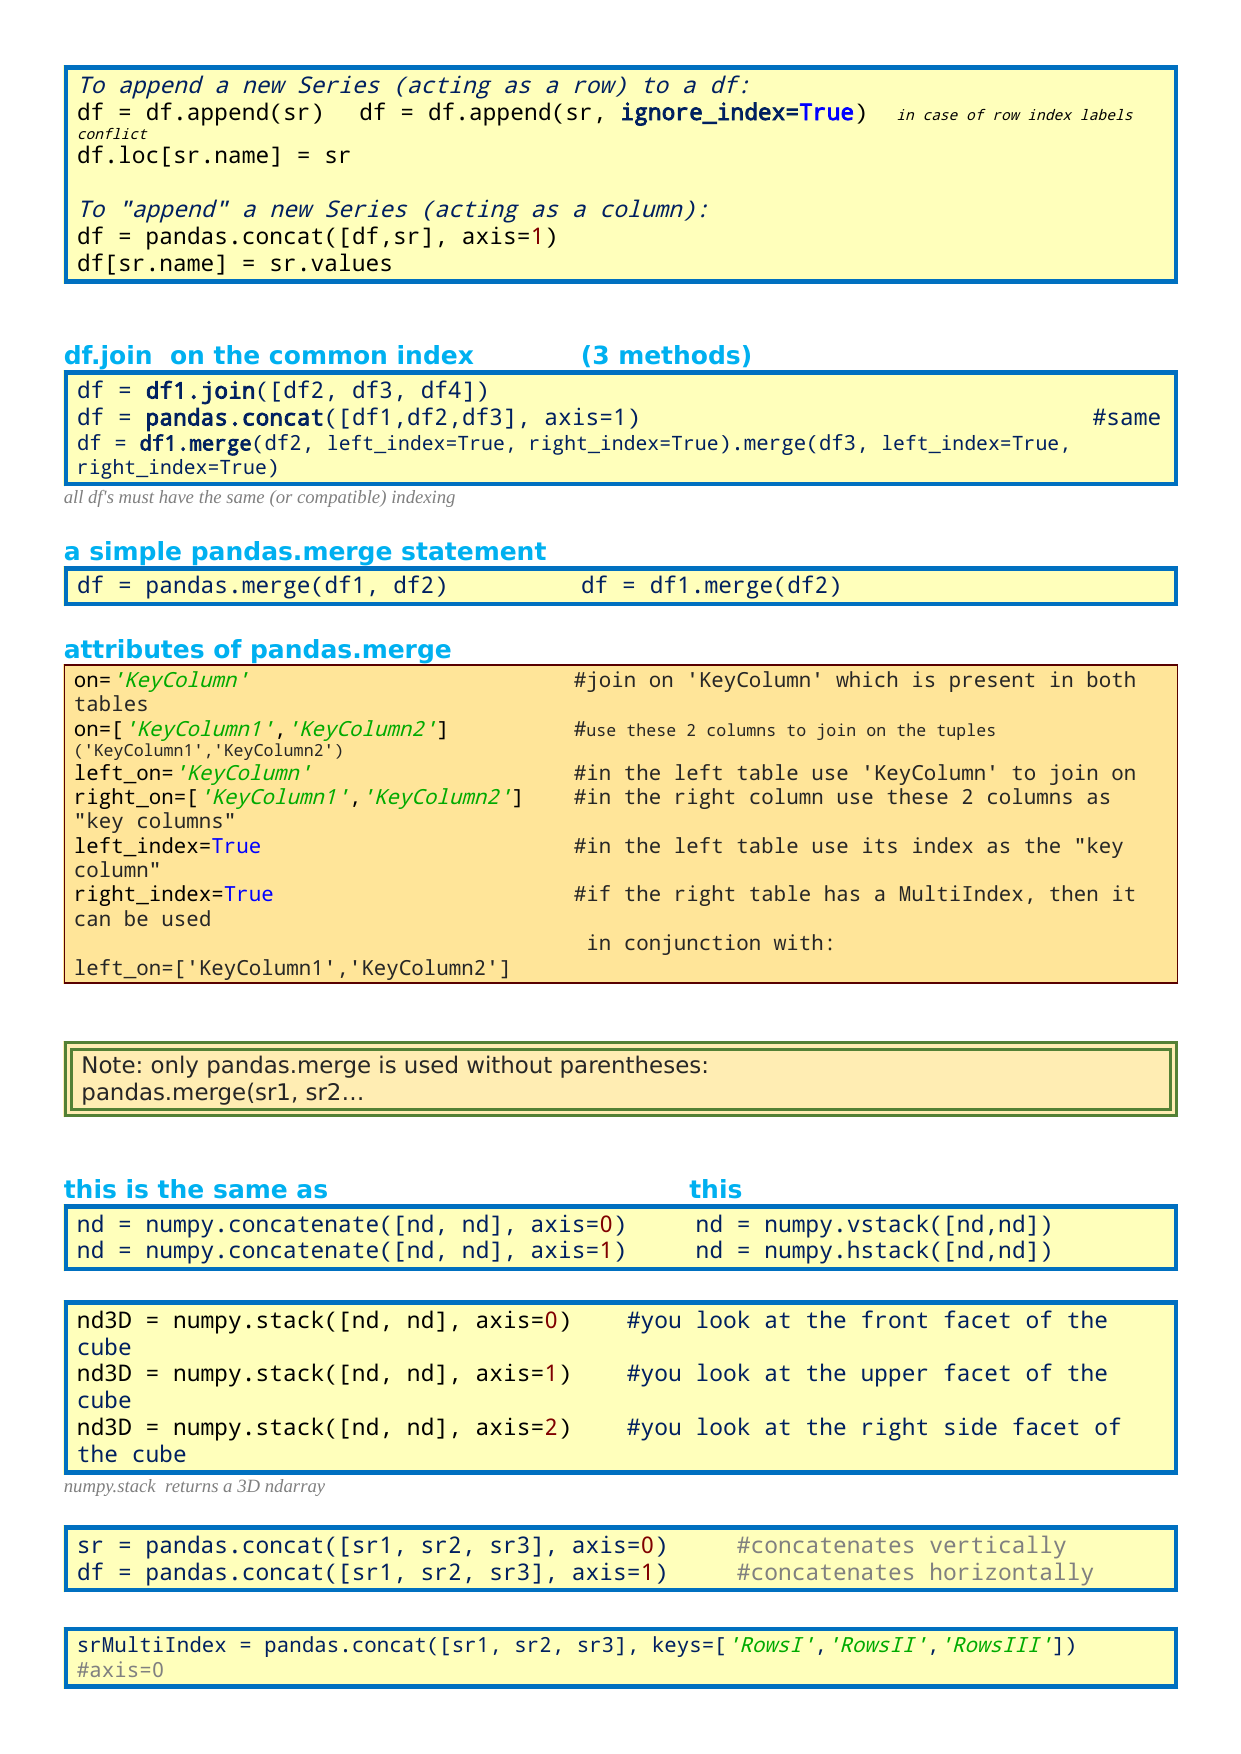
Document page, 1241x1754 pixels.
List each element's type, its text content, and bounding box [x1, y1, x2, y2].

text nd3D = numpy.stack([nd, nd], axis=1) #you look at the upper facet of the cube [68, 1354, 1174, 1408]
text numpy.stack returns a 3D ndarray [63, 1475, 1178, 1496]
title attributes of pandas.merge [63, 635, 1178, 664]
text df = pandas.concat([sr1, sr2, sr3], axis=1) #concatenates horizontally [68, 1552, 1174, 1588]
text nd3D = numpy.stack([nd, nd], axis=0) #you look at the front facet of the cube [68, 1305, 1174, 1354]
text df = df.append(sr) df = df.append(sr, ignore_index=True) in case of row index labels conflict [68, 92, 1174, 136]
text srMultiIndex = pandas.concat([sr1, sr2, sr3], keys=['RowsI','RowsII','RowsIII']) #axis=0 [68, 1631, 1174, 1684]
text df = df1.join([df2, df3, df4]) [68, 375, 1174, 397]
text df = pandas.concat([df,sr], axis=1) [68, 216, 1174, 243]
text pandas.merge(sr1, sr2… [67, 1068, 1175, 1114]
text df = df1.merge(df2, left_index=True, right_index=True).merge(df3, left_index=True, right_index=True) [68, 424, 1174, 482]
text sr = pandas.concat([sr1, sr2, sr3], axis=0) #concatenates vertically [68, 1530, 1174, 1552]
text df[sr.name] = sr.values [68, 243, 1174, 279]
title this is the same as this [63, 1175, 1178, 1204]
title df.join on the common index (3 methods) [63, 341, 1178, 370]
text df.loc[sr.name] = sr [68, 136, 1174, 163]
text in conjunction with: left_on=['KeyColumn1','KeyColumn2'] [65, 928, 1177, 982]
title a simple pandas.merge statement [63, 537, 1178, 566]
text df = pandas.concat([df1,df2,df3], axis=1) #same [68, 397, 1174, 424]
text df = pandas.merge(df1, df2) df = df1.merge(df2) [68, 571, 1174, 602]
text right_on=['KeyColumn1','KeyColumn2'] #in the right column use these 2 columns as "key columns" [65, 781, 1177, 830]
text on=['KeyColumn1','KeyColumn2'] #use these 2 columns to join on the tuples ('KeyColumn1','KeyColumn2') [65, 713, 1177, 757]
text nd = numpy.concatenate([nd, nd], axis=0) nd = numpy.vstack([nd,nd]) [68, 1209, 1174, 1231]
text To "append" a new Series (acting as a column): [68, 189, 1174, 216]
text left_on='KeyColumn' #in the left table use 'KeyColumn' to join on [65, 757, 1177, 781]
text To append a new Series (acting as a row) to a df: [68, 70, 1174, 92]
text all df's must have the same (or compatible) indexing [63, 486, 1178, 508]
text Note: only pandas.merge is used without parentheses: [67, 1044, 1175, 1068]
text nd3D = numpy.stack([nd, nd], axis=2) #you look at the right side facet of the cube [68, 1408, 1174, 1470]
text right_index=True #if the right table has a MultiIndex, then it can be used [65, 879, 1177, 928]
text on='KeyColumn' #join on 'KeyColumn' which is present in both tables [65, 666, 1177, 713]
text nd = numpy.concatenate([nd, nd], axis=1) nd = numpy.hstack([nd,nd]) [68, 1231, 1174, 1267]
text left_index=True #in the left table use its index as the "key column" [65, 830, 1177, 879]
